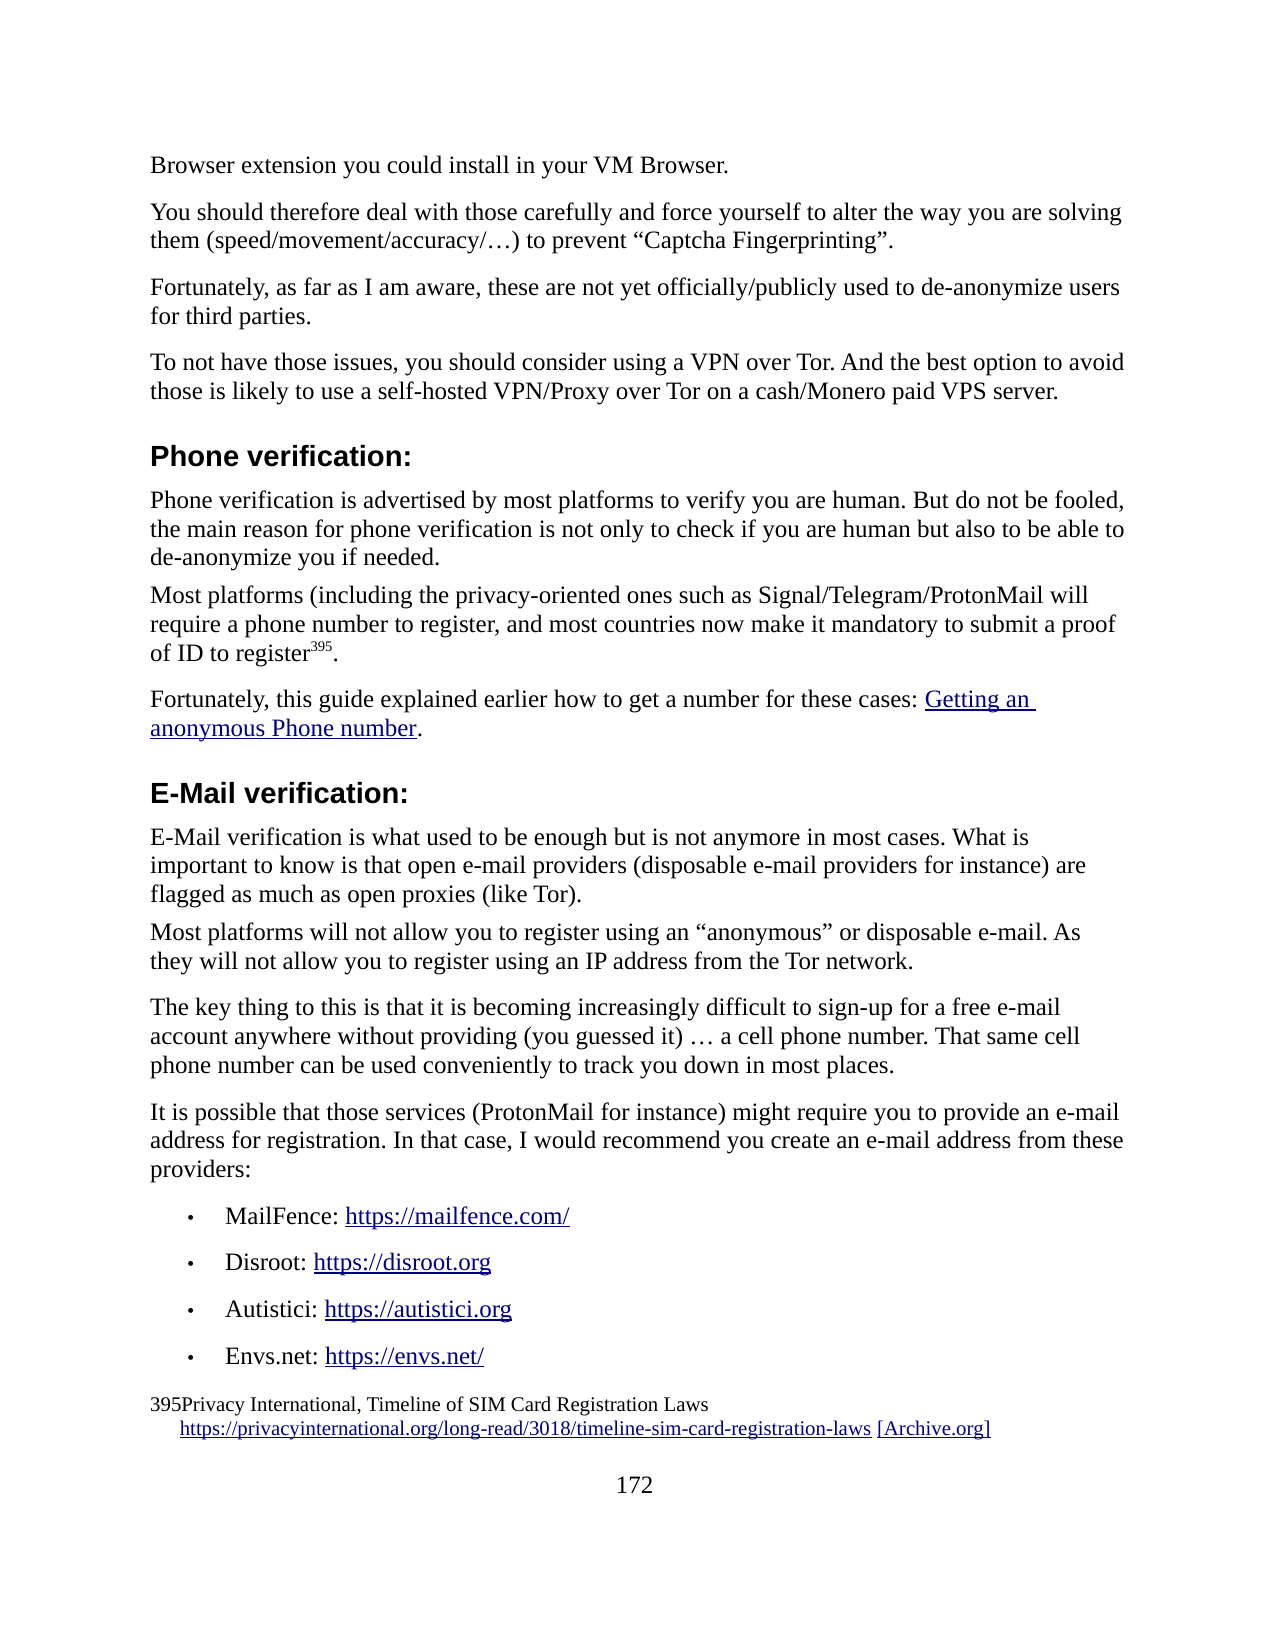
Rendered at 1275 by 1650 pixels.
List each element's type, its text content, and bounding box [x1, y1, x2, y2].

list Envs.net: https://envs.net/ [187, 1341, 1125, 1369]
list Disroot: https://disroot.org [187, 1247, 1125, 1276]
text You should therefore deal with those carefully and force yourself to alter the way you are solving them (speed/movement/accuracy/…) to prevent “Captcha Fingerprinting”. [150, 197, 1125, 254]
text It is possible that those services (ProtonMail for instance) might require you to provide an e-mail address for registration. In that case, I would recommend you create an e-mail address from these providers: [150, 1097, 1125, 1183]
text The key thing to this is that it is becoming increasingly difficult to sign-up for a free e-mail account anywhere without providing (you guessed it) … a cell phone number. That same cell phone number can be used conveniently to track you down in most places. [150, 992, 1125, 1079]
text Phone verification is advertised by most platforms to verify you are human. But do not be fooled, the main reason for phone verification is not only to check if you are human but also to be able to de-anonymize you if needed. [150, 485, 1125, 571]
text Most platforms (including the privacy-oriented ones such as Signal/Telegram/ProtonMail will require a phone number to register, and most countries now make it mandatory to submit a proof of ID to register. [150, 580, 1125, 666]
text Browser extension you could install in your VM Browser. [150, 150, 1125, 179]
text To not have those issues, you should consider using a VPN over Tor. And the best option to avoid those is likely to use a self-hosted VPN/Proxy over Tor on a cash/Monero paid VPS server. [150, 347, 1125, 405]
subtitle E-Mail verification: [150, 776, 1125, 809]
text Fortunately, this guide explained earlier how to get a number for these cases: Getting an anonymous Phone number. [150, 684, 1125, 742]
text Most platforms will not allow you to register using an “anonymous” or disposable e-mail. As they will not allow you to register using an IP address from the Tor network. [150, 917, 1125, 974]
subtitle Phone verification: [150, 439, 1125, 472]
list MailFence: https://mailfence.com/ [187, 1201, 1125, 1229]
list Autistici: https://autistici.org [187, 1294, 1125, 1323]
text Fortunately, as far as I am aware, these are not yet officially/publicly used to de-anonymize users for third parties. [150, 272, 1125, 329]
text Privacy International, Timeline of SIM Card Registration Laws https://privacyinternational.org/long-read/3018/timeline-sim-card-registration-laws [Archive.org] [150, 1392, 1125, 1440]
text E-Mail verification is what used to be enough but is not anymore in most cases. What is important to know is that open e-mail providers (disposable e-mail providers for instance) are flagged as much as open proxies (like Tor). [150, 822, 1125, 908]
